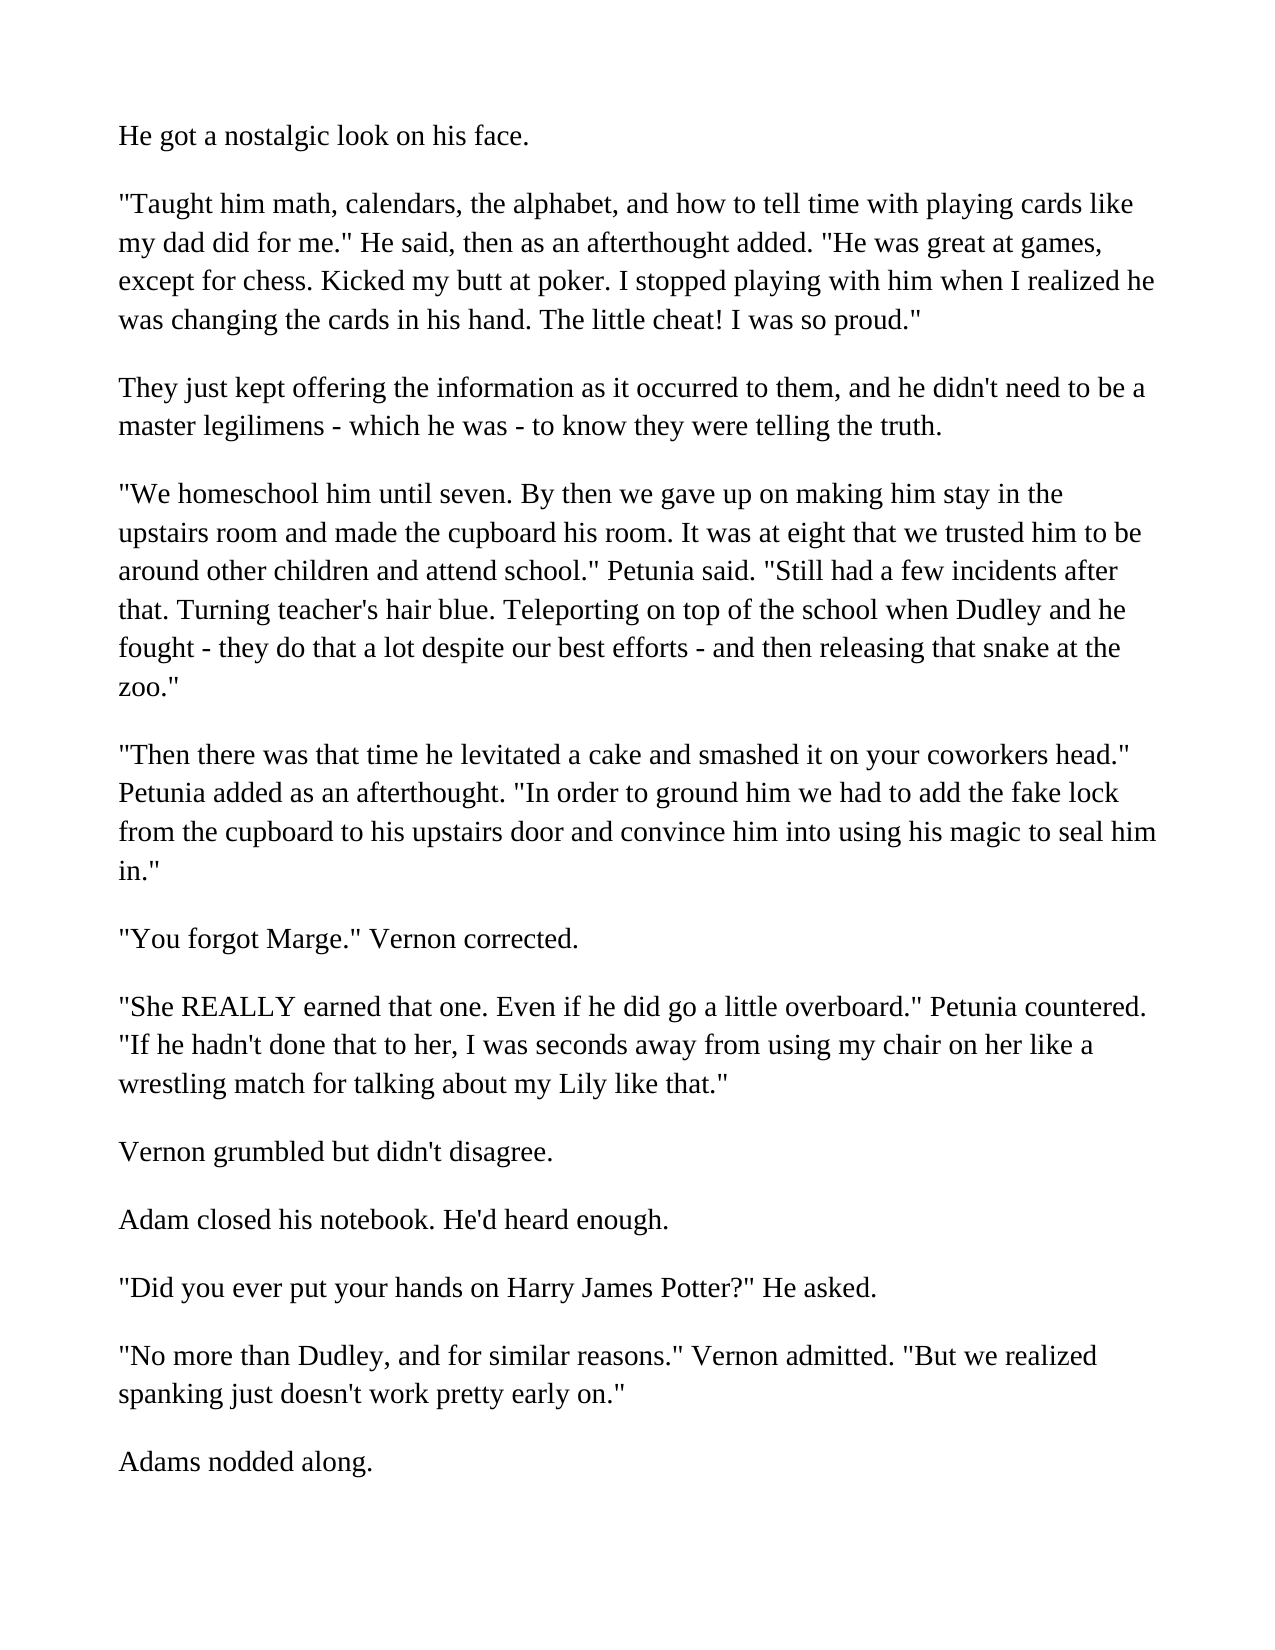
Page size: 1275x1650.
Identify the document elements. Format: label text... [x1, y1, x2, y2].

text "Taught him math, calendars, the alphabet, and how to tell time with playing cards like my dad did for me." He said, then as an afterthought added. "He was great at games, except for chess. Kicked my butt at poker. I stopped playing with him when I realized he was changing the cards in his hand. The little cheat! I was so proud." [118, 186, 1157, 335]
text "You forgot Marge." Vernon corrected. [118, 921, 1157, 954]
text They just kept offering the information as it occurred to them, and he didn't need to be a master legilimens - which he was - to know they were telling the truth. [118, 370, 1157, 442]
text "No more than Dudley, and for similar reasons." Vernon admitted. "But we realized spanking just doesn't work pretty early on." [118, 1338, 1157, 1410]
text "We homeschool him until seven. By then we gave up on making him stay in the upstairs room and made the cupboard his room. It was at eight that we trusted him to be around other children and attend school." Petunia said. "Still had a few incidents after that. Turning teacher's hair blue. Teleporting on top of the school when Dudley and he fought - they do that a lot despite our best efforts - and then releasing that snake at the zoo." [118, 476, 1157, 703]
text Adams nodded along. [118, 1444, 1157, 1478]
text "Did you ever put your hands on Harry James Potter?" He asked. [118, 1270, 1157, 1303]
text "Then there was that time he levitated a cake and smashed it on your coworkers head." Petunia added as an afterthought. "In order to ground him we had to add the fake lock from the cupboard to his upstairs door and convince him into using his magic to seal him in." [118, 737, 1157, 886]
text Vernon grumbled but didn't disagree. [118, 1134, 1157, 1167]
text Adam closed his notebook. He'd heard enough. [118, 1202, 1157, 1235]
text He got a nostalgic look on his face. [118, 118, 1157, 152]
text "She REALLY earned that one. Even if he did go a little overboard." Petunia countered. "If he hadn't done that to her, I was seconds away from using my chair on her like a wrestling match for talking about my Lily like that." [118, 989, 1157, 1099]
